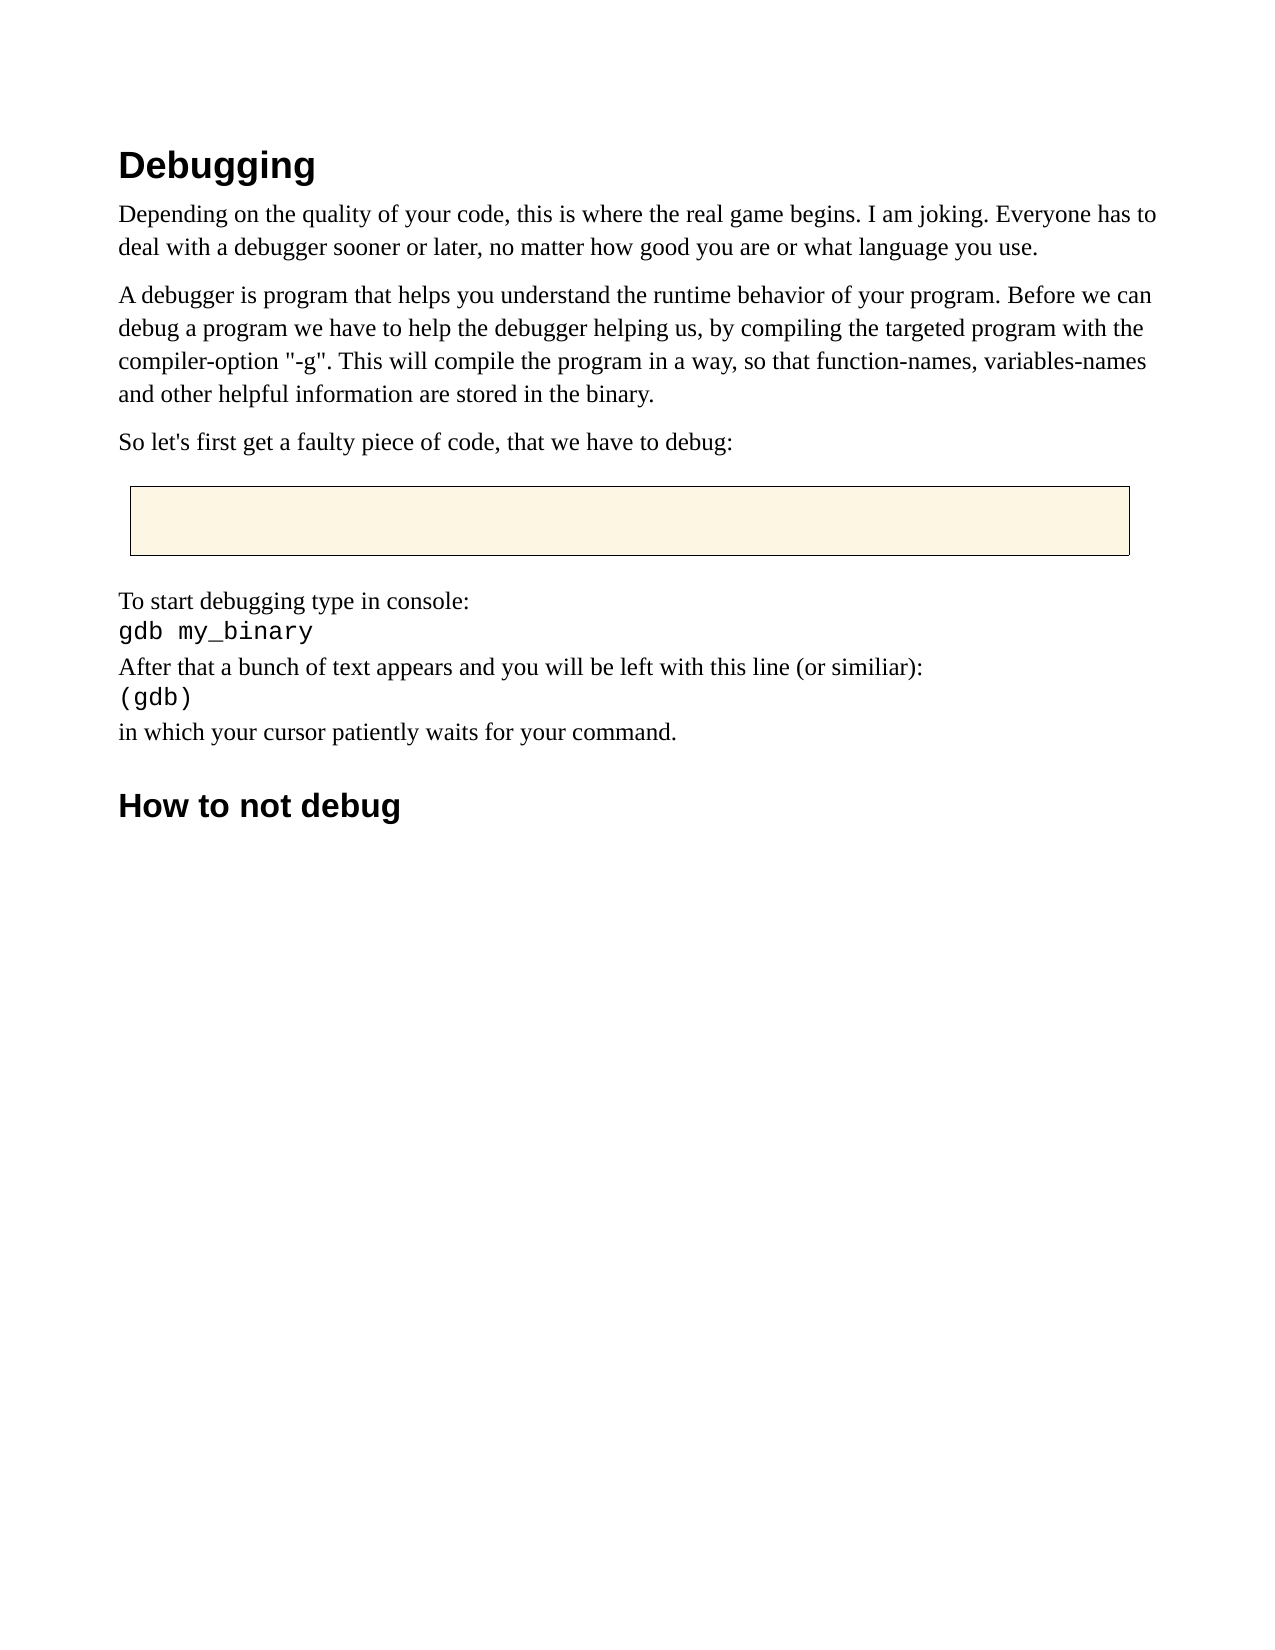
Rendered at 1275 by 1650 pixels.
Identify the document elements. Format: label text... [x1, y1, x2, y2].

text A debugger is program that helps you understand the runtime behavior of your program. Before we can debug a program we have to help the debugger helping us, by compiling the targeted program with the compiler-option "-g". This will compile the program in a way, so that function-names, variables-names and other helpful information are stored in the binary. [118, 280, 1157, 408]
subtitle How to not debug [118, 786, 1157, 824]
subtitle Debugging [118, 143, 1157, 187]
text So let's first get a faulty piece of code, that we have to debug: [118, 427, 1157, 455]
text Depending on the quality of your code, this is where the real game begins. I am joking. Everyone has to deal with a debugger sooner or later, no matter how good you are or what language you use. [118, 199, 1157, 261]
text To start debugging type in console: gdb my_binary After that a bunch of text appears and you will be left with this line (or similiar): (gdb) in which your cursor patiently waits for your command. [118, 586, 1157, 746]
